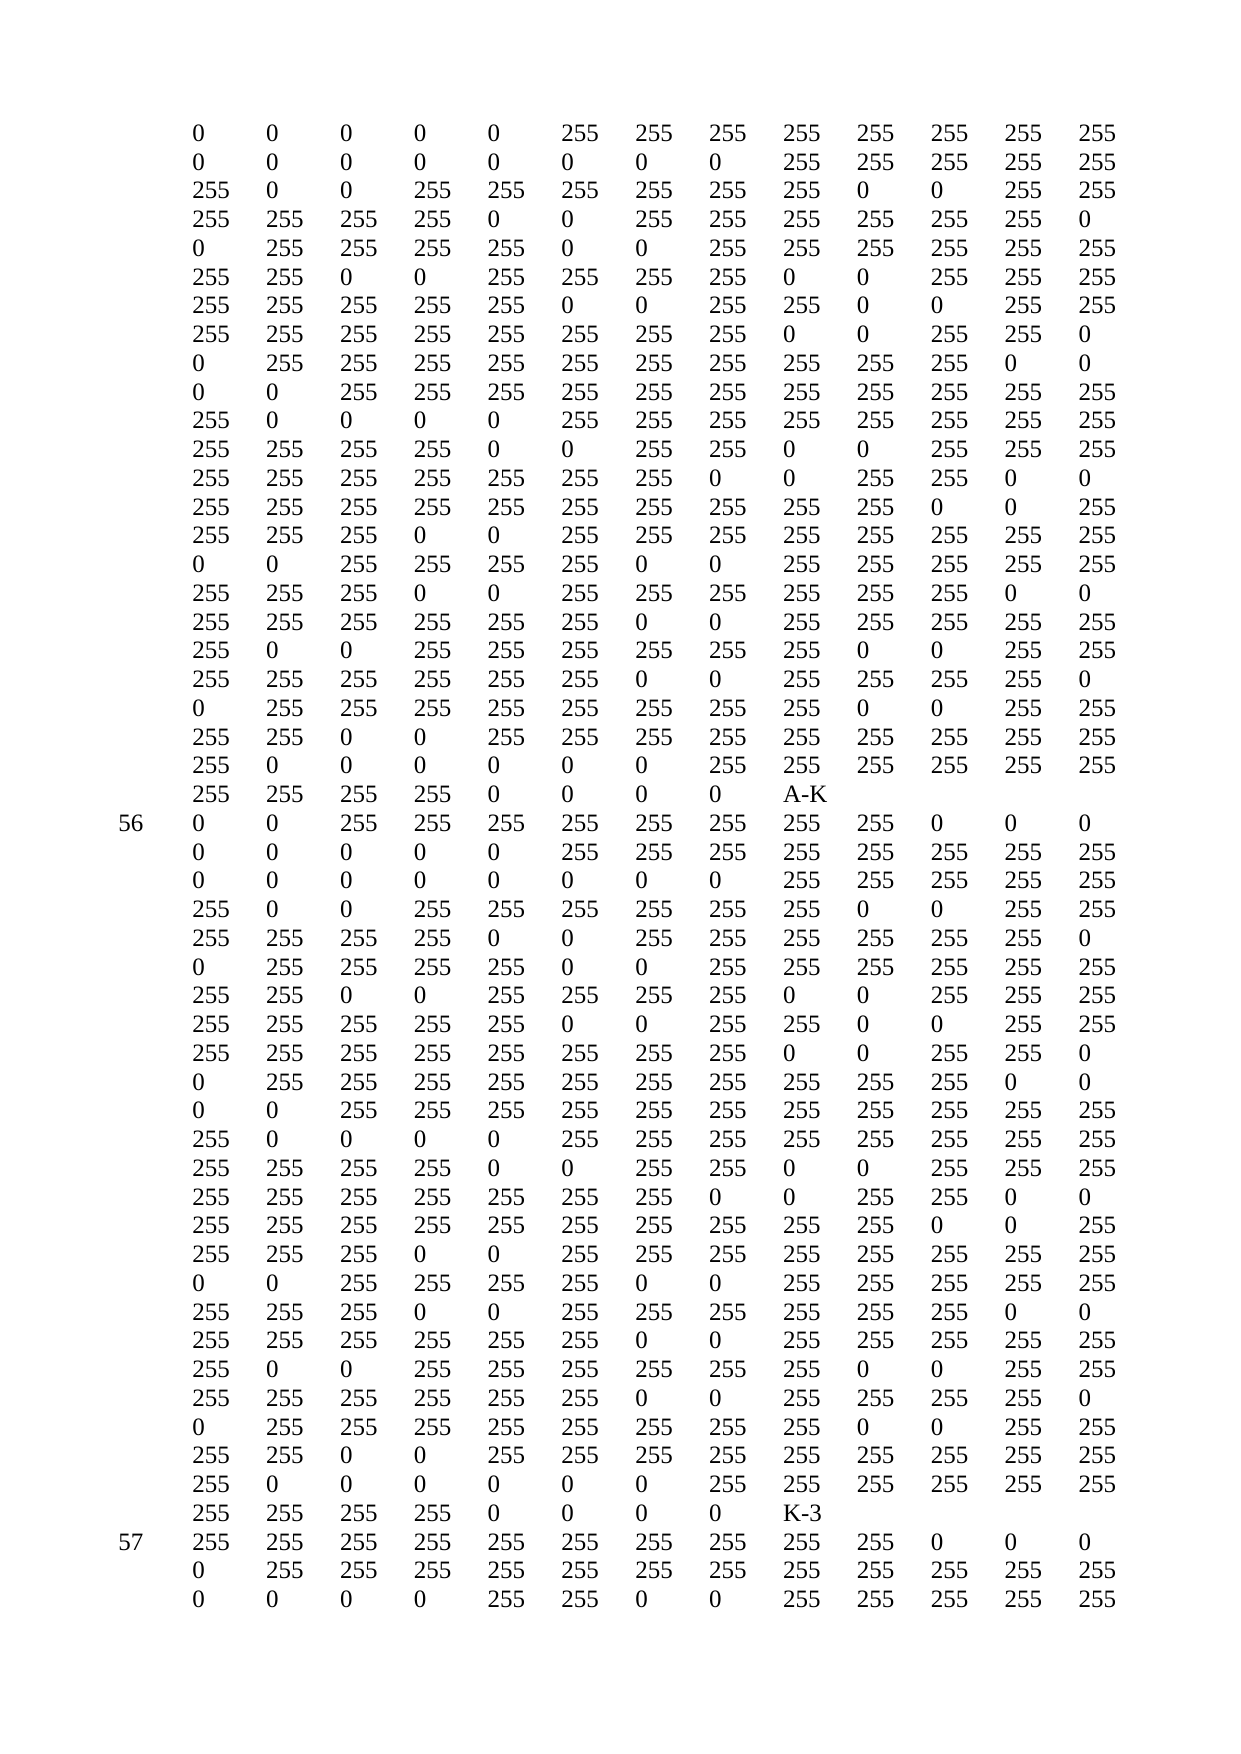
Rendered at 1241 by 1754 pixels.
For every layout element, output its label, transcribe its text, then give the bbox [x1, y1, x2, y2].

text 0 0 0 0 0 255 255 255 255 255 255 255 255 0 0 0 0 0 0 0 0 255 255 255 255 255 255 0 0 255 255 255 255 255 255 0 0 255 255 255 255 255 255 0 0 255 255 255 255 255 255 0 0 255 255 255 255 0 0 255 255 255 255 255 255 255 255 0 0 255 255 255 255 0 0 255 255 255 255 255 255 255 255 0 0 255 255 0 0 255 255 255 255 255 255 255 255 255 255 0 0 255 255 0 0 255 255 255 255 255 255 255 255 255 255 0 0 0 0 255 255 255 255 255 255 255 255 255 255 255 255 0 0 0 0 255 255 255 255 255 255 255 255 255 255 255 255 0 0 255 255 0 0 255 255 255 255 255 255 255 255 255 255 0 0 255 255 0 0 255 255 255 255 255 255 255 255 255 255 0 0 255 255 255 255 0 0 255 255 255 255 255 255 255 255 0 0 255 255 255 255 0 0 255 255 255 255 255 255 255 255 0 0 255 255 255 255 255 255 0 0 255 255 255 255 255 255 0 0 255 255 255 255 255 255 0 0 255 255 255 255 255 255 0 0 255 255 255 255 255 255 255 255 0 0 255 255 255 255 0 0 255 255 255 255 255 255 255 255 0 0 255 255 255 255 0 0 255 255 255 255 255 255 255 255 255 255 0 0 0 0 0 0 255 255 255 255 255 255 255 255 255 255 0 0 0 0 A-K [118, 118, 1122, 808]
text 56 0 0 255 255 255 255 255 255 255 255 0 0 0 0 0 0 0 0 255 255 255 255 255 255 255 255 0 0 0 0 0 0 0 0 255 255 255 255 255 255 0 0 255 255 255 255 255 255 0 0 255 255 255 255 255 255 0 0 255 255 255 255 255 255 0 0 255 255 255 255 0 0 255 255 255 255 255 255 255 255 0 0 255 255 255 255 0 0 255 255 255 255 255 255 255 255 0 0 255 255 0 0 255 255 255 255 255 255 255 255 255 255 0 0 255 255 0 0 255 255 255 255 255 255 255 255 255 255 0 0 0 0 255 255 255 255 255 255 255 255 255 255 255 255 0 0 0 0 255 255 255 255 255 255 255 255 255 255 255 255 0 0 255 255 0 0 255 255 255 255 255 255 255 255 255 255 0 0 255 255 0 0 255 255 255 255 255 255 255 255 255 255 0 0 255 255 255 255 0 0 255 255 255 255 255 255 255 255 0 0 255 255 255 255 0 0 255 255 255 255 255 255 255 255 0 0 255 255 255 255 255 255 0 0 255 255 255 255 255 255 0 0 255 255 255 255 255 255 0 0 255 255 255 255 255 255 0 0 255 255 255 255 255 255 255 255 0 0 255 255 255 255 0 0 255 255 255 255 255 255 255 255 0 0 255 255 255 255 0 0 255 255 255 255 255 255 255 255 255 255 0 0 0 0 0 0 255 255 255 255 255 255 255 255 255 255 0 0 0 0 K-3 [118, 808, 1122, 1527]
text 57 255 255 255 255 255 255 255 255 255 255 0 0 0 0 255 255 255 255 255 255 255 255 255 255 255 255 0 0 0 0 255 255 0 0 255 255 255 255 255 [118, 1527, 1122, 1613]
